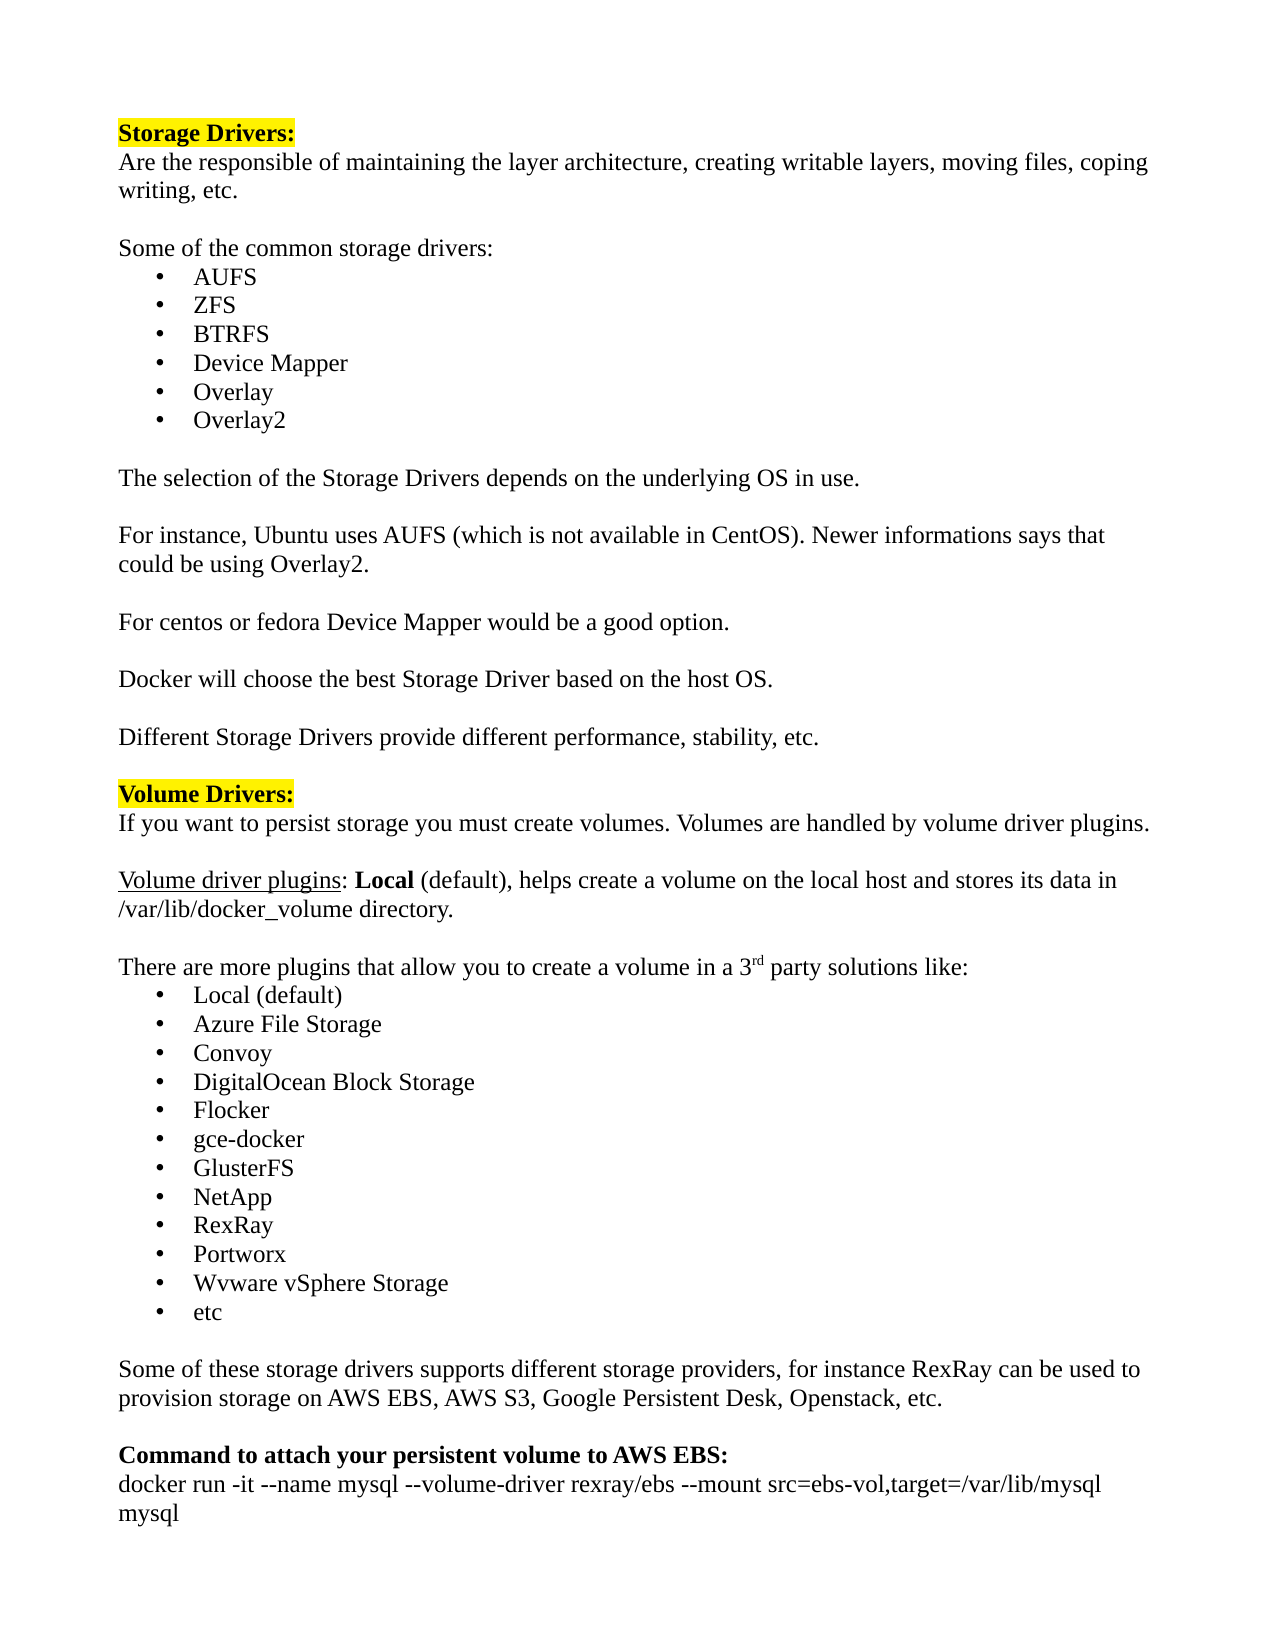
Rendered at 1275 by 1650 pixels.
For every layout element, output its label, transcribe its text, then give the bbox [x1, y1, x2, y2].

text Some of the common storage drivers: [118, 233, 1157, 262]
text For centos or fedora Device Mapper would be a good option. [118, 607, 1157, 636]
text Different Storage Drivers provide different performance, stability, etc. [118, 722, 1157, 751]
text Are the responsible of maintaining the layer architecture, creating writable layers, moving files, coping writing, etc. [118, 147, 1157, 204]
list Overlay [156, 377, 1157, 406]
list Portworx [156, 1239, 1157, 1268]
list Convoy [156, 1038, 1157, 1067]
text For instance, Ubuntu uses AUFS (which is not available in CentOS). Newer informations says that could be using Overlay2. [118, 521, 1157, 578]
text Volume Drivers: [118, 779, 1157, 808]
text docker run -it --name mysql --volume-driver rexray/ebs --mount src=ebs-vol,target=/var/lib/mysql mysql [118, 1469, 1157, 1527]
list BTRFS [156, 319, 1157, 348]
list Wvware vSphere Storage [156, 1268, 1157, 1297]
list DigitalOcean Block Storage [156, 1067, 1157, 1096]
text There are more plugins that allow you to create a volume in a 3rd party solutions like: [118, 952, 1157, 981]
list gce-docker [156, 1124, 1157, 1153]
list Device Mapper [156, 348, 1157, 377]
text If you want to persist storage you must create volumes. Volumes are handled by volume driver plugins. [118, 808, 1157, 837]
text Volume driver plugins: Local (default), helps create a volume on the local host and stores its data in /var/lib/docker_volume directory. [118, 866, 1157, 923]
text Docker will choose the best Storage Driver based on the host OS. [118, 664, 1157, 693]
list ZFS [156, 291, 1157, 319]
list AUFS [156, 262, 1157, 291]
list Flocker [156, 1096, 1157, 1124]
list Local (default) [156, 981, 1157, 1009]
text Command to attach your persistent volume to AWS EBS: [118, 1441, 1157, 1469]
list Overlay2 [156, 406, 1157, 434]
text The selection of the Storage Drivers depends on the underlying OS in use. [118, 463, 1157, 492]
text Some of these storage drivers supports different storage providers, for instance RexRay can be used to provision storage on AWS EBS, AWS S3, Google Persistent Desk, Openstack, etc. [118, 1354, 1157, 1412]
list GlusterFS [156, 1153, 1157, 1182]
list Azure File Storage [156, 1009, 1157, 1038]
list RexRay [156, 1211, 1157, 1239]
list NetApp [156, 1182, 1157, 1211]
text Storage Drivers: [118, 118, 1157, 147]
list etc [156, 1297, 1157, 1326]
